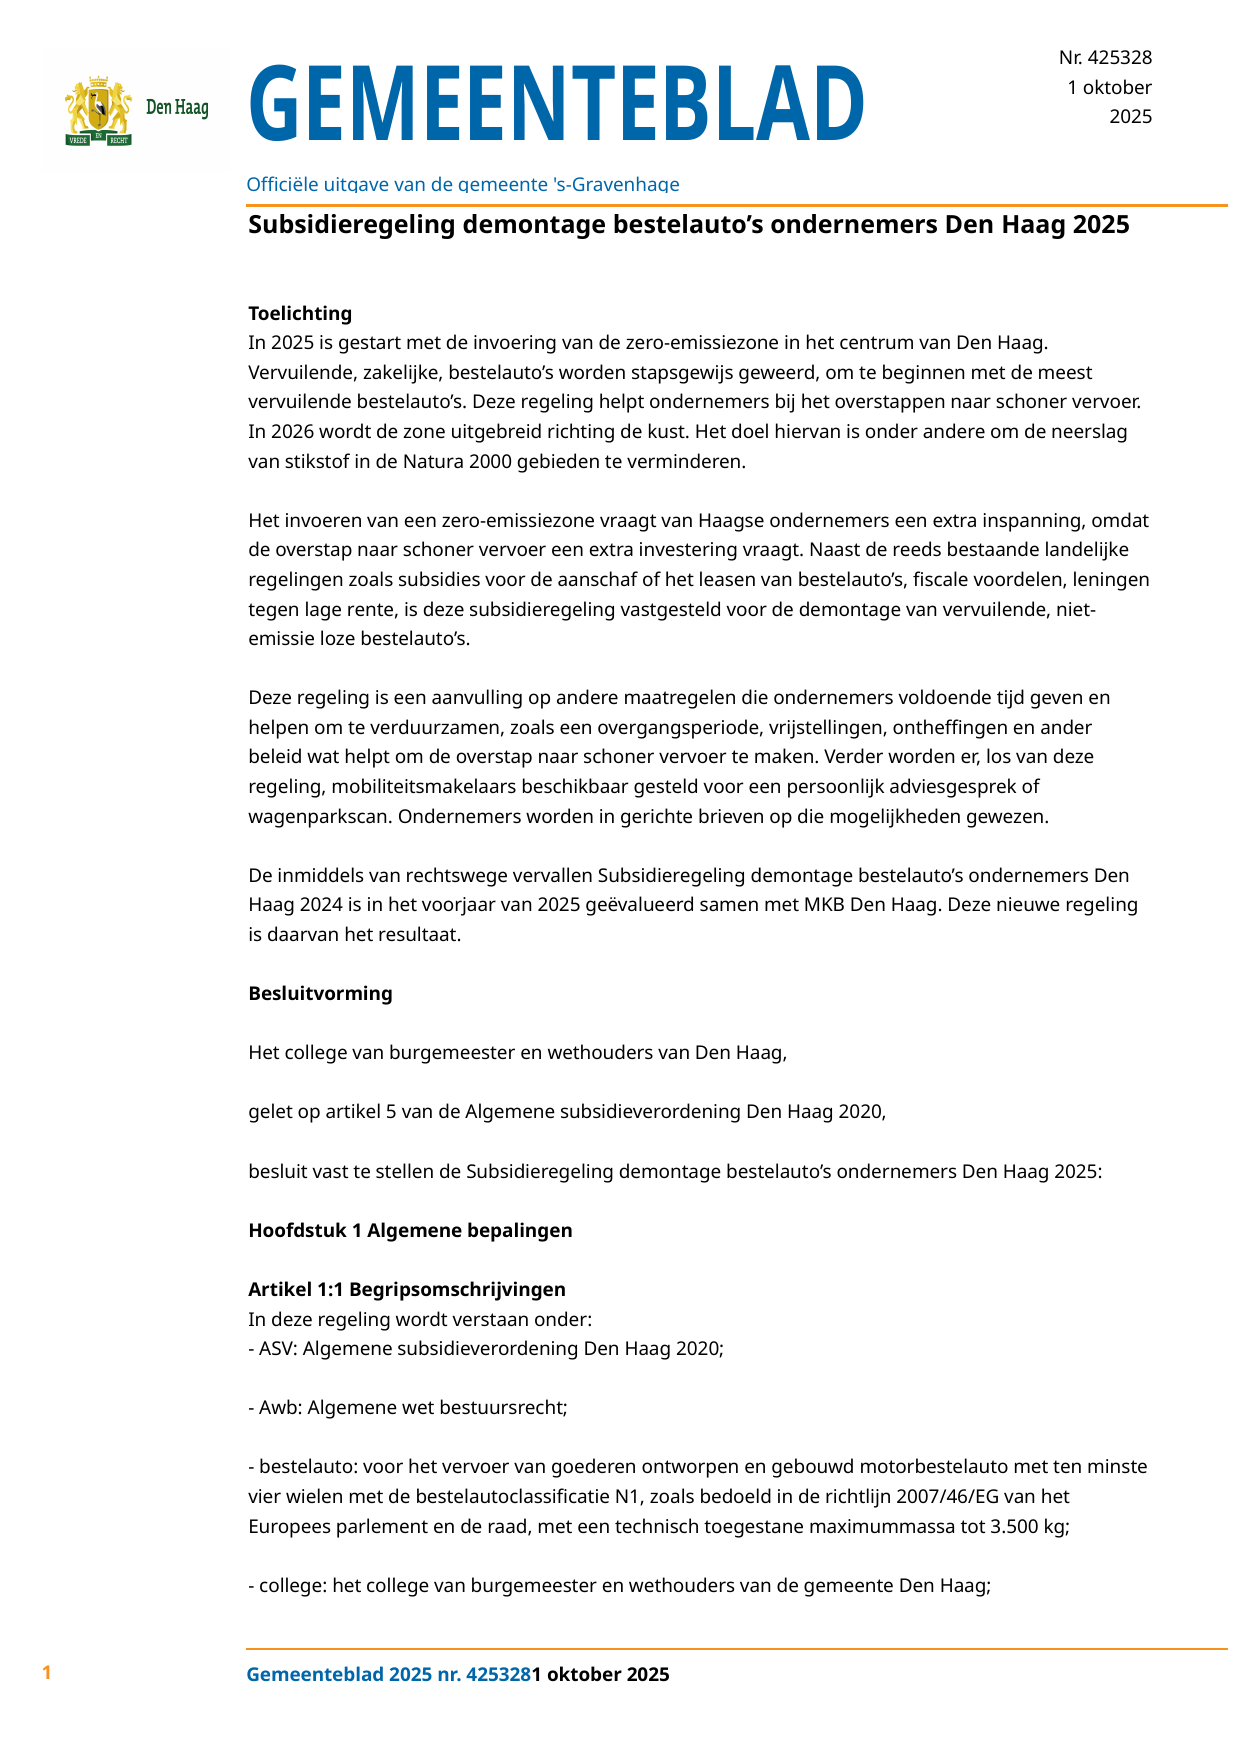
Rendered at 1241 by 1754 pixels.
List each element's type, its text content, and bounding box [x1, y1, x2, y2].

text - Awb: Algemene wet bestuursrecht; [248, 1394, 1152, 1420]
text Artikel 1:1 Begripsomschrijvingen [248, 1276, 1152, 1302]
text - college: het college van burgemeester en wethouders van de gemeente Den Haag; [248, 1572, 1152, 1598]
text Hoofdstuk 1 Algemene bepalingen [248, 1217, 1152, 1243]
picture [41, 47, 231, 172]
text Het college van burgemeester en wethouders van Den Haag, [248, 1039, 1152, 1065]
text Subsidieregeling demontage bestelauto’s ondernemers Den Haag 2025 [248, 207, 1152, 241]
text Besluitvorming [248, 980, 1152, 1006]
text In deze regeling wordt verstaan onder: [248, 1306, 1152, 1331]
text gelet op artikel 5 van de Algemene subsidieverordening Den Haag 2020, [248, 1099, 1152, 1124]
text - bestelauto: voor het vervoer van goederen ontworpen en gebouwd motorbestelauto met ten minste vier wielen met de bestelautoclassificatie N1, zoals bedoeld in de richtlijn 2007/46/EG van het Europees parlement en de raad, met een technisch toegestane maximummassa tot 3.500 kg; [248, 1454, 1152, 1538]
text - ASV: Algemene subsidieverordening Den Haag 2020; [248, 1335, 1152, 1361]
text Toelichting [248, 300, 1152, 326]
text besluit vast te stellen de Subsidieregeling demontage bestelauto’s ondernemers Den Haag 2025: [248, 1158, 1152, 1183]
text In 2025 is gestart met de invoering van de zero-emissiezone in het centrum van Den Haag. Vervuilende, zakelijke, bestelauto’s worden stapsgewijs geweerd, om te beginnen met de meest vervuilende bestelauto’s. Deze regeling helpt ondernemers bij het overstappen naar schoner vervoer. In 2026 wordt de zone uitgebreid richting de kust. Het doel hiervan is onder andere om de neerslag van stikstof in de Natura 2000 gebieden te verminderen. [248, 329, 1152, 473]
text Het invoeren van een zero-emissiezone vraagt van Haagse ondernemers een extra inspanning, omdat de overstap naar schoner vervoer een extra investering vraagt. Naast de reeds bestaande landelijke regelingen zoals subsidies voor de aanschaf of het leasen van bestelauto’s, fiscale voordelen, leningen tegen lage rente, is deze subsidieregeling vastgesteld voor de demontage van vervuilende, niet-emissie loze bestelauto’s. [248, 507, 1152, 651]
text Deze regeling is een aanvulling op andere maatregelen die ondernemers voldoende tijd geven en helpen om te verduurzamen, zoals een overgangsperiode, vrijstellingen, ontheffingen en ander beleid wat helpt om de overstap naar schoner vervoer te maken. Verder worden er, los van deze regeling, mobiliteitsmakelaars beschikbaar gesteld voor een persoonlijk adviesgesprek of wagenparkscan. Ondernemers worden in gerichte brieven op die mogelijkheden gewezen. [248, 684, 1152, 828]
text De inmiddels van rechtswege vervallen Subsidieregeling demontage bestelauto’s ondernemers Den Haag 2024 is in het voorjaar van 2025 geëvalueerd samen met MKB Den Haag. Deze nieuwe regeling is daarvan het resultaat. [248, 862, 1152, 947]
